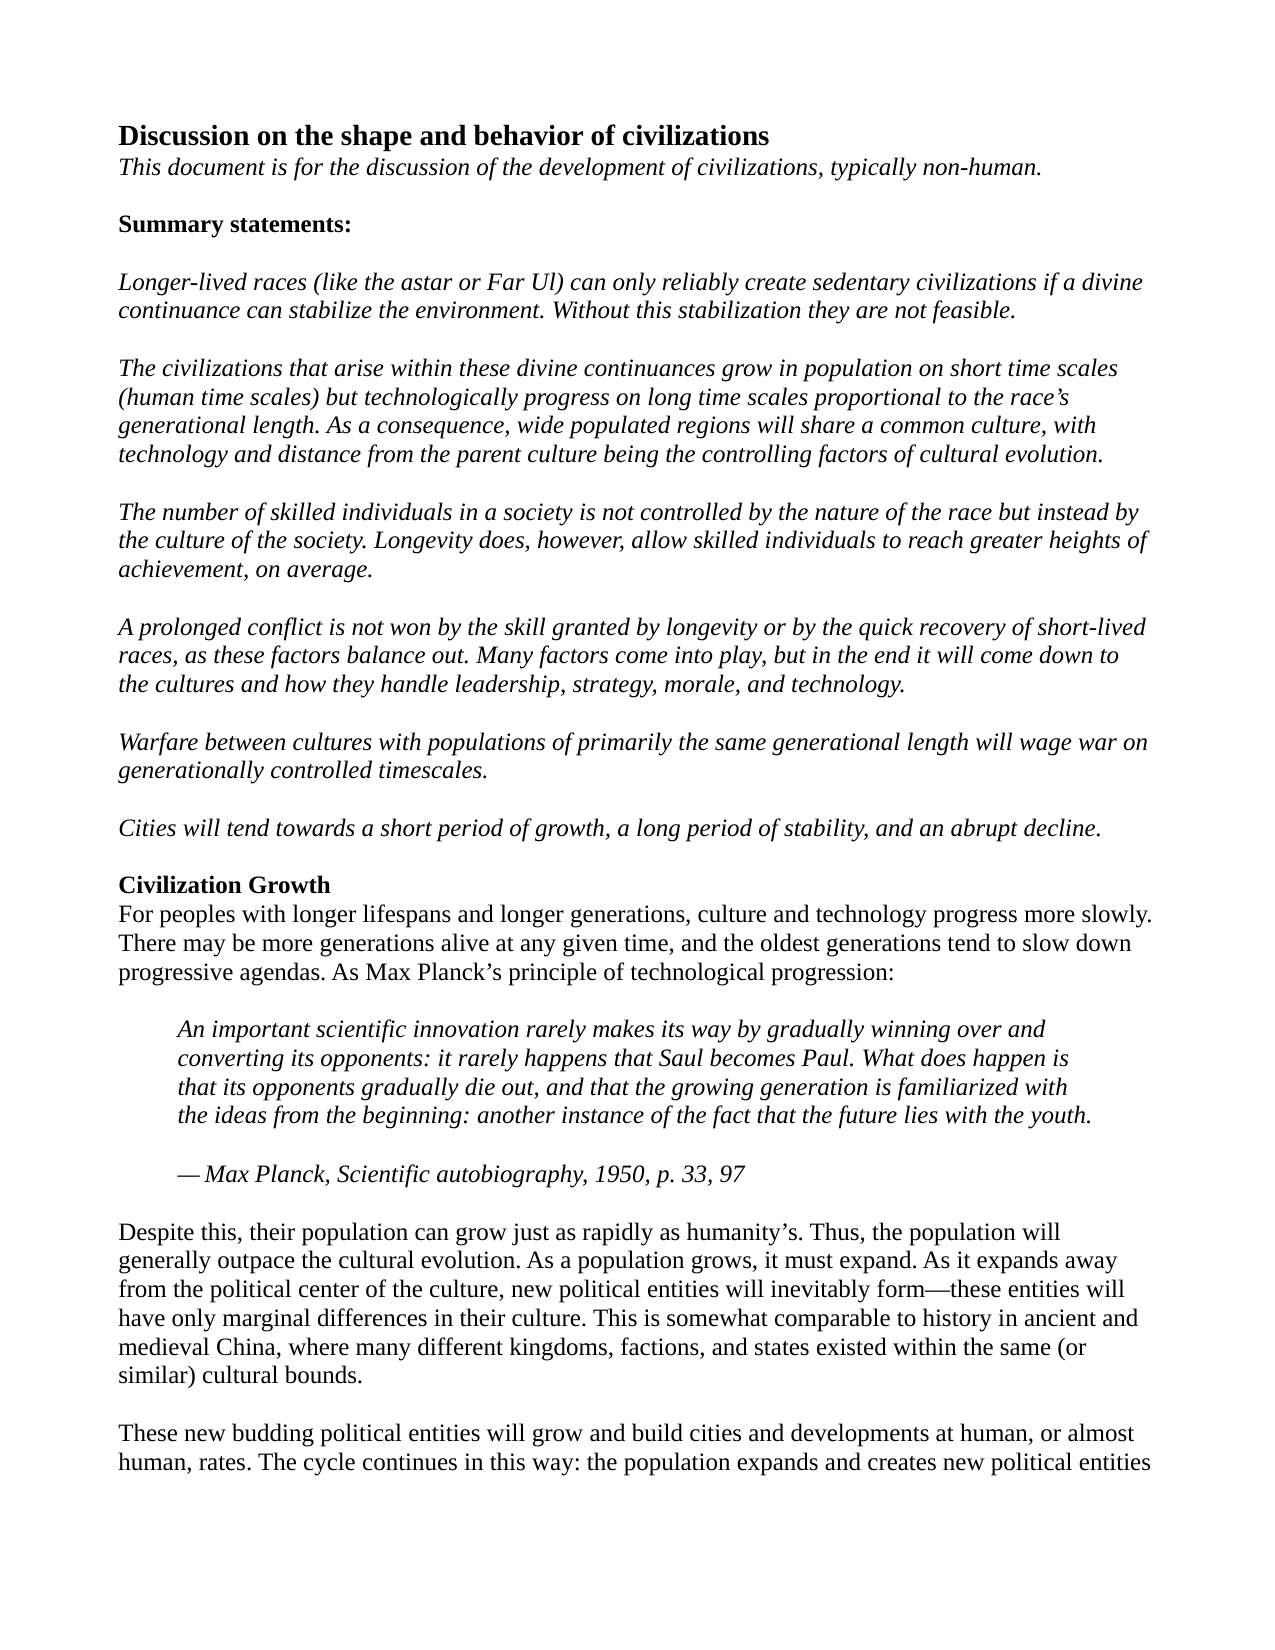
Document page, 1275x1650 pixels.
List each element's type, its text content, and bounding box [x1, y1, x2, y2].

text For peoples with longer lifespans and longer generations, culture and technology progress more slowly. There may be more generations alive at any given time, and the oldest generations tend to slow down progressive agendas. As Max Planck’s principle of technological progression: [118, 899, 1157, 985]
text A prolonged conflict is not won by the skill granted by longevity or by the quick recovery of short-lived races, as these factors balance out. Many factors come into play, but in the end it will come down to the cultures and how they handle leadership, strategy, morale, and technology. [118, 612, 1157, 698]
text Longer-lived races (like the astar or Far Ul) can only reliably create sedentary civilizations if a divine continuance can stabilize the environment. Without this stabilization they are not feasible. [118, 267, 1157, 324]
text Warfare between cultures with populations of primarily the same generational length will wage war on generationally controlled timescales. [118, 727, 1157, 784]
text — Max Planck, Scientific autobiography, 1950, p. 33, 97 [177, 1159, 1098, 1187]
text Summary statements: [118, 209, 1157, 238]
text Discussion on the shape and behavior of civilizations [118, 118, 1157, 152]
text Cities will tend towards a short period of growth, a long period of stability, and an abrupt decline. [118, 813, 1157, 842]
text These new budding political entities will grow and build cities and developments at human, or almost human, rates. The cycle continues in this way: the population expands and creates new political entities [118, 1418, 1157, 1476]
text Civilization Growth [118, 870, 1157, 899]
text An important scientific innovation rarely makes its way by gradually winning over and converting its opponents: it rarely happens that Saul becomes Paul. What does happen is that its opponents gradually die out, and that the growing generation is familiarized with the ideas from the beginning: another instance of the fact that the future lies with the youth. [177, 1014, 1098, 1129]
text The number of skilled individuals in a society is not controlled by the nature of the race but instead by the culture of the society. Longevity does, however, allow skilled individuals to reach greater heights of achievement, on average. [118, 497, 1157, 583]
text The civilizations that arise within these divine continuances grow in population on short time scales (human time scales) but technologically progress on long time scales proportional to the race’s generational length. As a consequence, wide populated regions will share a common culture, with technology and distance from the parent culture being the controlling factors of cultural evolution. [118, 353, 1157, 468]
text Despite this, their population can grow just as rapidly as humanity’s. Thus, the population will generally outpace the cultural evolution. As a population grows, it must expand. As it expands away from the political center of the culture, new political entities will inevitably form—these entities will have only marginal differences in their culture. This is somewhat comparable to history in ancient and medieval China, where many different kingdoms, factions, and states existed within the same (or similar) cultural bounds. [118, 1217, 1157, 1389]
text This document is for the discussion of the development of civilizations, typically non-human. [118, 152, 1157, 180]
